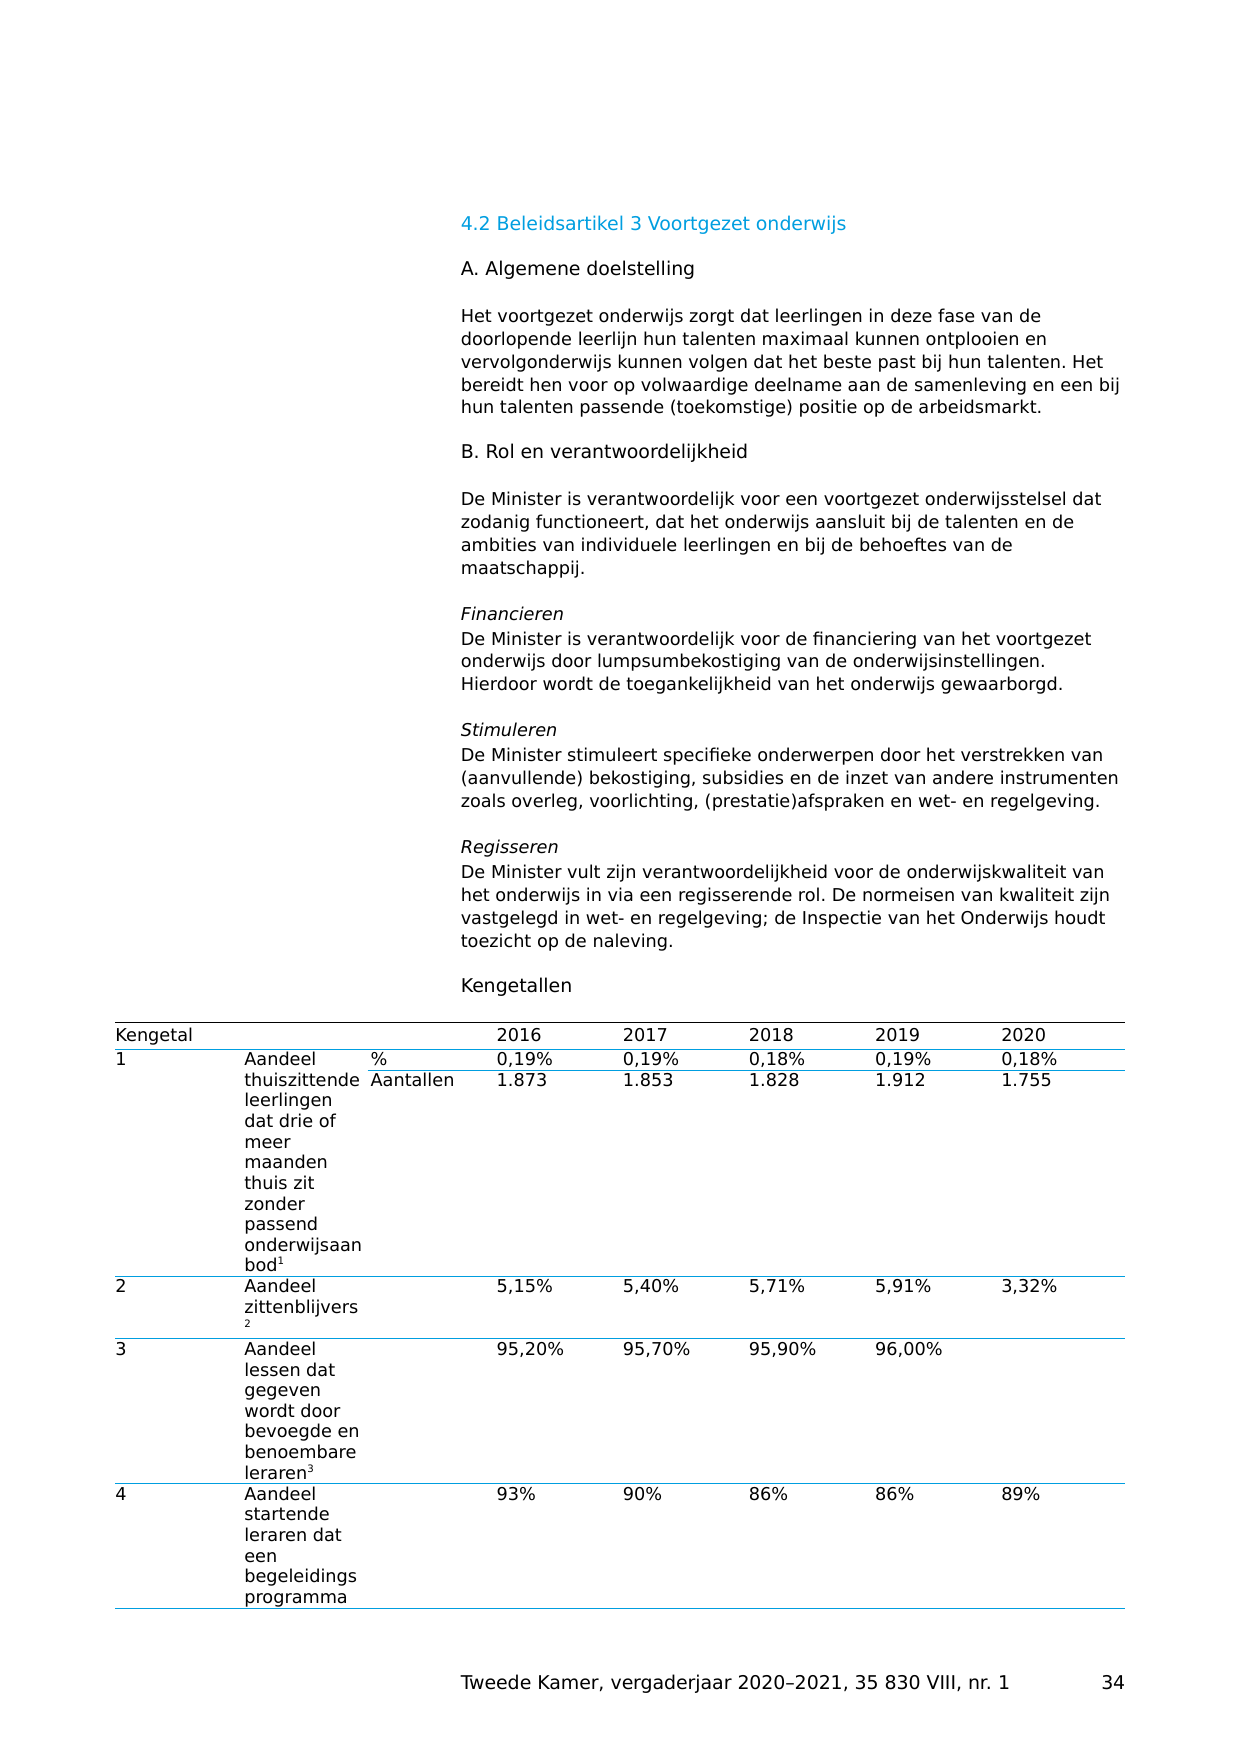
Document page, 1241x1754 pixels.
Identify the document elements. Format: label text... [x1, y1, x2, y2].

table_cell 3 [115, 1339, 241, 1483]
table_cell 1.828 [746, 1071, 872, 1276]
table_cell Aandeel startende leraren dat een begeleidingsprogramma [241, 1484, 367, 1607]
text Regisseren [461, 835, 1125, 858]
text De Minister is verantwoordelijk voor een voortgezet onderwijsstelsel dat zodanig functioneert, dat het onderwijs aansluit bij de talenten en de ambities van individuele leerlingen en bij de behoeftes van de maatschappij. [461, 487, 1125, 579]
table_cell Kengetal [115, 1023, 367, 1048]
table_cell 1.912 [872, 1071, 998, 1276]
title Kengetallen [461, 974, 1125, 997]
table_cell 0,18% [746, 1050, 872, 1070]
text Financieren [461, 602, 1125, 624]
table_cell 95,90% [746, 1339, 872, 1483]
table_cell [368, 1484, 493, 1607]
table_cell 1 [115, 1050, 241, 1276]
table_cell Aandeel zittenblijvers2 [241, 1277, 367, 1338]
table_cell 2 [115, 1277, 241, 1338]
table_cell Aantallen [368, 1071, 493, 1276]
table_cell [368, 1023, 493, 1048]
table_cell 2020 [998, 1023, 1125, 1048]
table_cell 86% [872, 1484, 998, 1607]
table_cell 2016 [494, 1023, 620, 1048]
table_cell 1.873 [494, 1071, 620, 1276]
title A. Algemene doelstelling [461, 258, 1125, 280]
table_cell 1.755 [998, 1071, 1125, 1276]
table_cell 5,71% [746, 1277, 872, 1338]
table_cell 1.853 [620, 1071, 746, 1276]
table_cell Aandeel lessen dat gegeven wordt door bevoegde en benoembare leraren3 [241, 1339, 367, 1483]
table_cell 2019 [872, 1023, 998, 1048]
table_cell 0,18% [998, 1050, 1125, 1070]
table_cell 2018 [746, 1023, 872, 1048]
table_cell [368, 1277, 493, 1338]
table_cell [368, 1339, 493, 1483]
table_cell 90% [620, 1484, 746, 1607]
table_cell 95,70% [620, 1339, 746, 1483]
table_cell 93% [494, 1484, 620, 1607]
table_cell 2017 [620, 1023, 746, 1048]
text Het voortgezet onderwijs zorgt dat leerlingen in deze fase van de doorlopende leerlijn hun talenten maximaal kunnen ontplooien en vervolgonderwijs kunnen volgen dat het beste past bij hun talenten. Het bereidt hen voor op volwaardige deelname aan de samenleving en een bij hun talenten passende (toekomstige) positie op de arbeidsmarkt. [461, 304, 1125, 418]
table_cell 95,20% [494, 1339, 620, 1483]
table_cell 0,19% [620, 1050, 746, 1070]
title B. Rol en verantwoordelijkheid [461, 441, 1125, 463]
table_cell 3,32% [998, 1277, 1125, 1338]
table_cell [998, 1339, 1125, 1483]
text Stimuleren [461, 718, 1125, 741]
table_cell Aandeel thuiszittende leerlingen dat drie of meer maanden thuis zit zonder passend onderwijsaanbod1 [241, 1050, 367, 1276]
table_cell 96,00% [872, 1339, 998, 1483]
title 4.2 Beleidsartikel 3 Voortgezet onderwijs [461, 213, 1125, 235]
table_cell % [368, 1050, 493, 1070]
table_cell 89% [998, 1484, 1125, 1607]
table_cell 5,15% [494, 1277, 620, 1338]
table_cell 5,40% [620, 1277, 746, 1338]
table_header Tabel 16 Kengetallen [115, 997, 1125, 1022]
text De Minister vult zijn verantwoordelijkheid voor de onderwijskwaliteit van het onderwijs in via een regisserende rol. De normeisen van kwaliteit zijn vastgelegd in wet- en regelgeving; de Inspectie van het Onderwijs houdt toezicht op de naleving. [461, 860, 1125, 952]
text De Minister stimuleert specifieke onderwerpen door het verstrekken van (aanvullende) bekostiging, subsidies en de inzet van andere instrumenten zoals overleg, voorlichting, (prestatie)afspraken en wet- en regelgeving. [461, 743, 1125, 812]
table_cell 5,91% [872, 1277, 998, 1338]
table_cell 0,19% [872, 1050, 998, 1070]
table_cell 0,19% [494, 1050, 620, 1070]
table_cell 4 [115, 1484, 241, 1607]
table_cell 86% [746, 1484, 872, 1607]
text De Minister is verantwoordelijk voor de financiering van het voortgezet onderwijs door lumpsumbekostiging van de onderwijsinstellingen. Hierdoor wordt de toegankelijkheid van het onderwijs gewaarborgd. [461, 627, 1125, 695]
